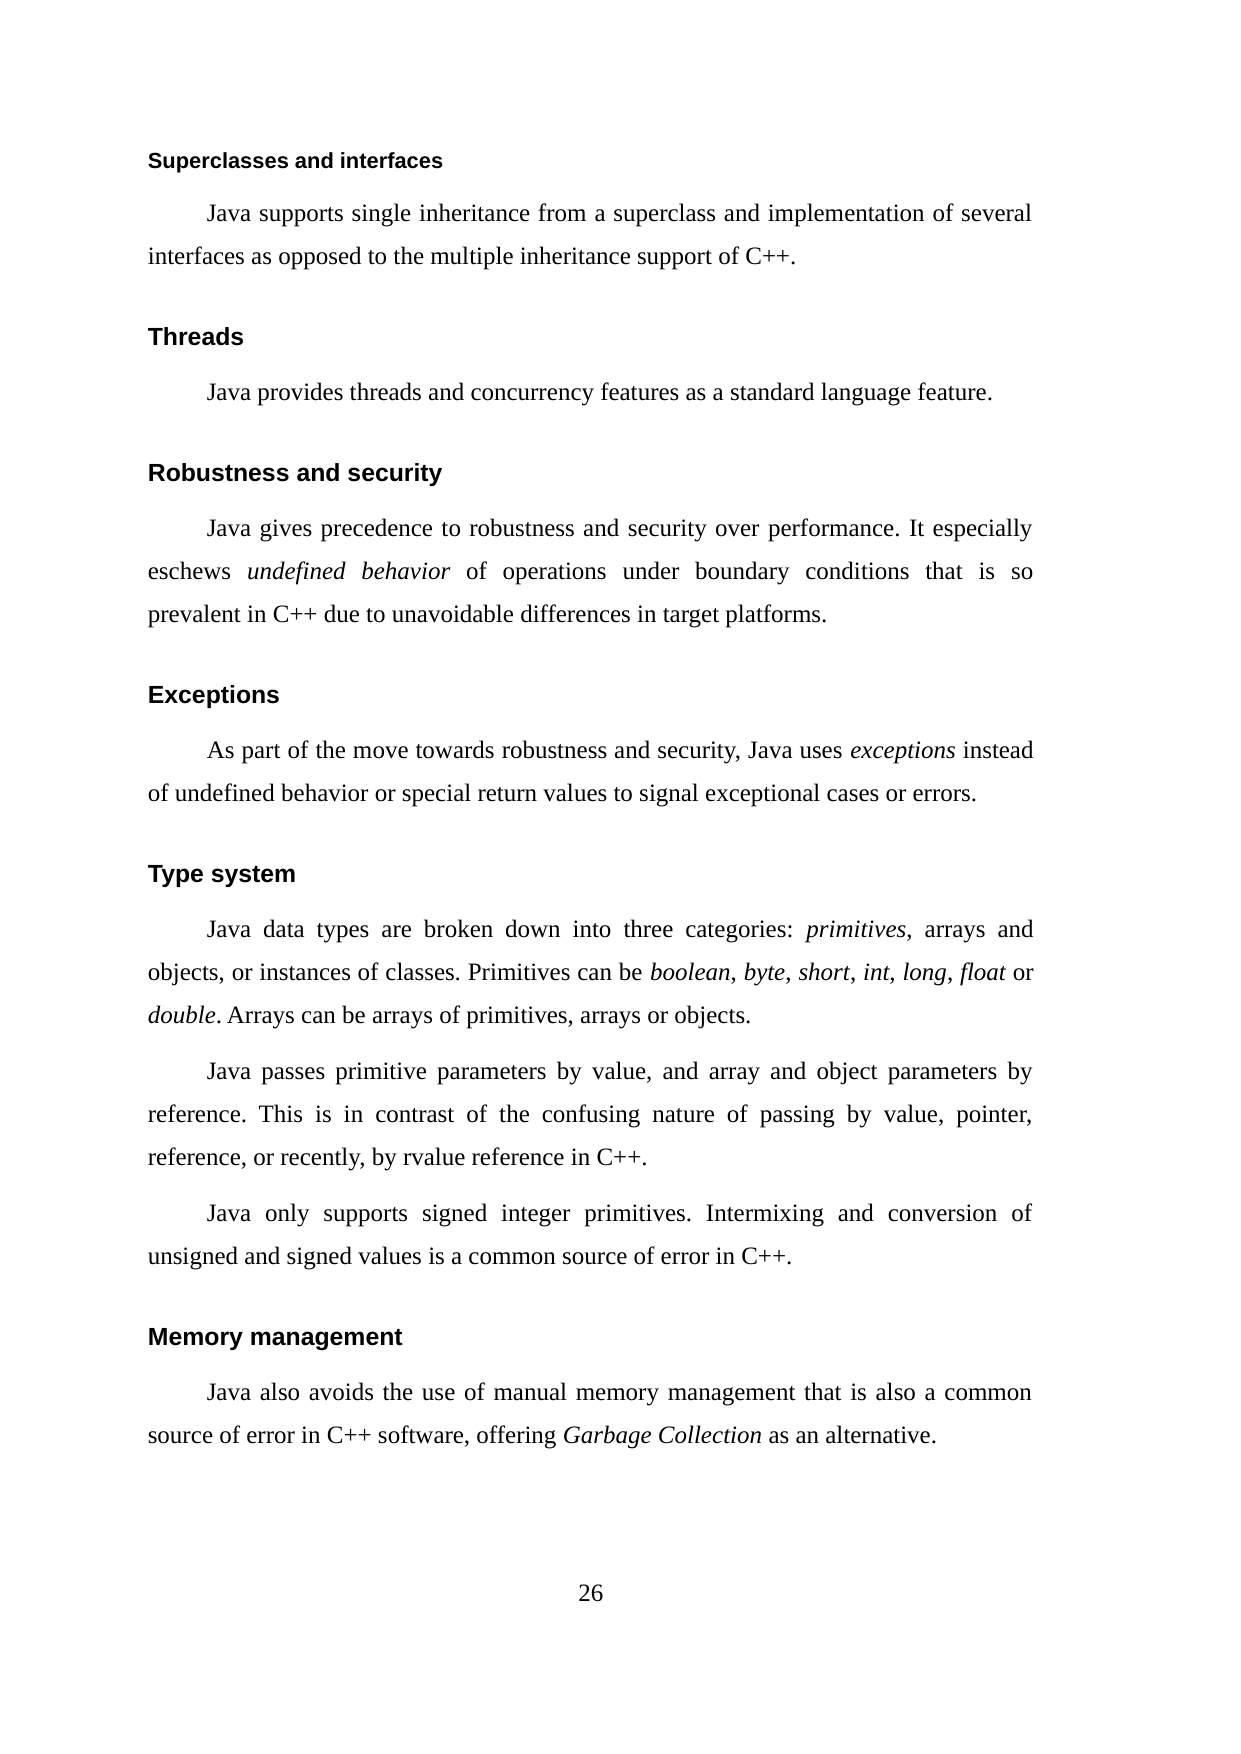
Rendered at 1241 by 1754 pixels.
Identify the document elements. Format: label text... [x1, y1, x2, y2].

subtitle Superclasses and interfaces [148, 148, 1033, 173]
text As part of the move towards robustness and security, Java uses exceptions instead of undefined behavior or special return values to signal exceptional cases or errors. [148, 735, 1033, 807]
subtitle Threads [148, 322, 1033, 350]
subtitle Type system [148, 859, 1033, 887]
subtitle Robustness and security [148, 458, 1033, 486]
text Java gives precedence to robustness and security over performance. It especially eschews undefined behavior of operations under boundary conditions that is so prevalent in C++ due to unavoidable differences in target platforms. [148, 513, 1033, 628]
subtitle Memory management [148, 1322, 1033, 1350]
subtitle Exceptions [148, 680, 1033, 708]
text Java supports single inheritance from a superclass and implementation of several interfaces as opposed to the multiple inheritance support of C++. [148, 198, 1033, 270]
text Java data types are broken down into three categories: primitives, arrays and objects, or instances of classes. Primitives can be boolean, byte, short, int, long, float or double. Arrays can be arrays of primitives, arrays or objects. [148, 914, 1033, 1029]
text Java only supports signed integer primitives. Intermixing and conversion of unsigned and signed values is a common source of error in C++. [148, 1198, 1033, 1270]
text Java passes primitive parameters by value, and array and object parameters by reference. This is in contrast of the confusing nature of passing by value, pointer, reference, or recently, by rvalue reference in C++. [148, 1056, 1033, 1171]
text Java also avoids the use of manual memory management that is also a common source of error in C++ software, offering Garbage Collection as an alternative. [148, 1377, 1033, 1449]
text Java provides threads and concurrency features as a standard language feature. [148, 377, 1033, 406]
